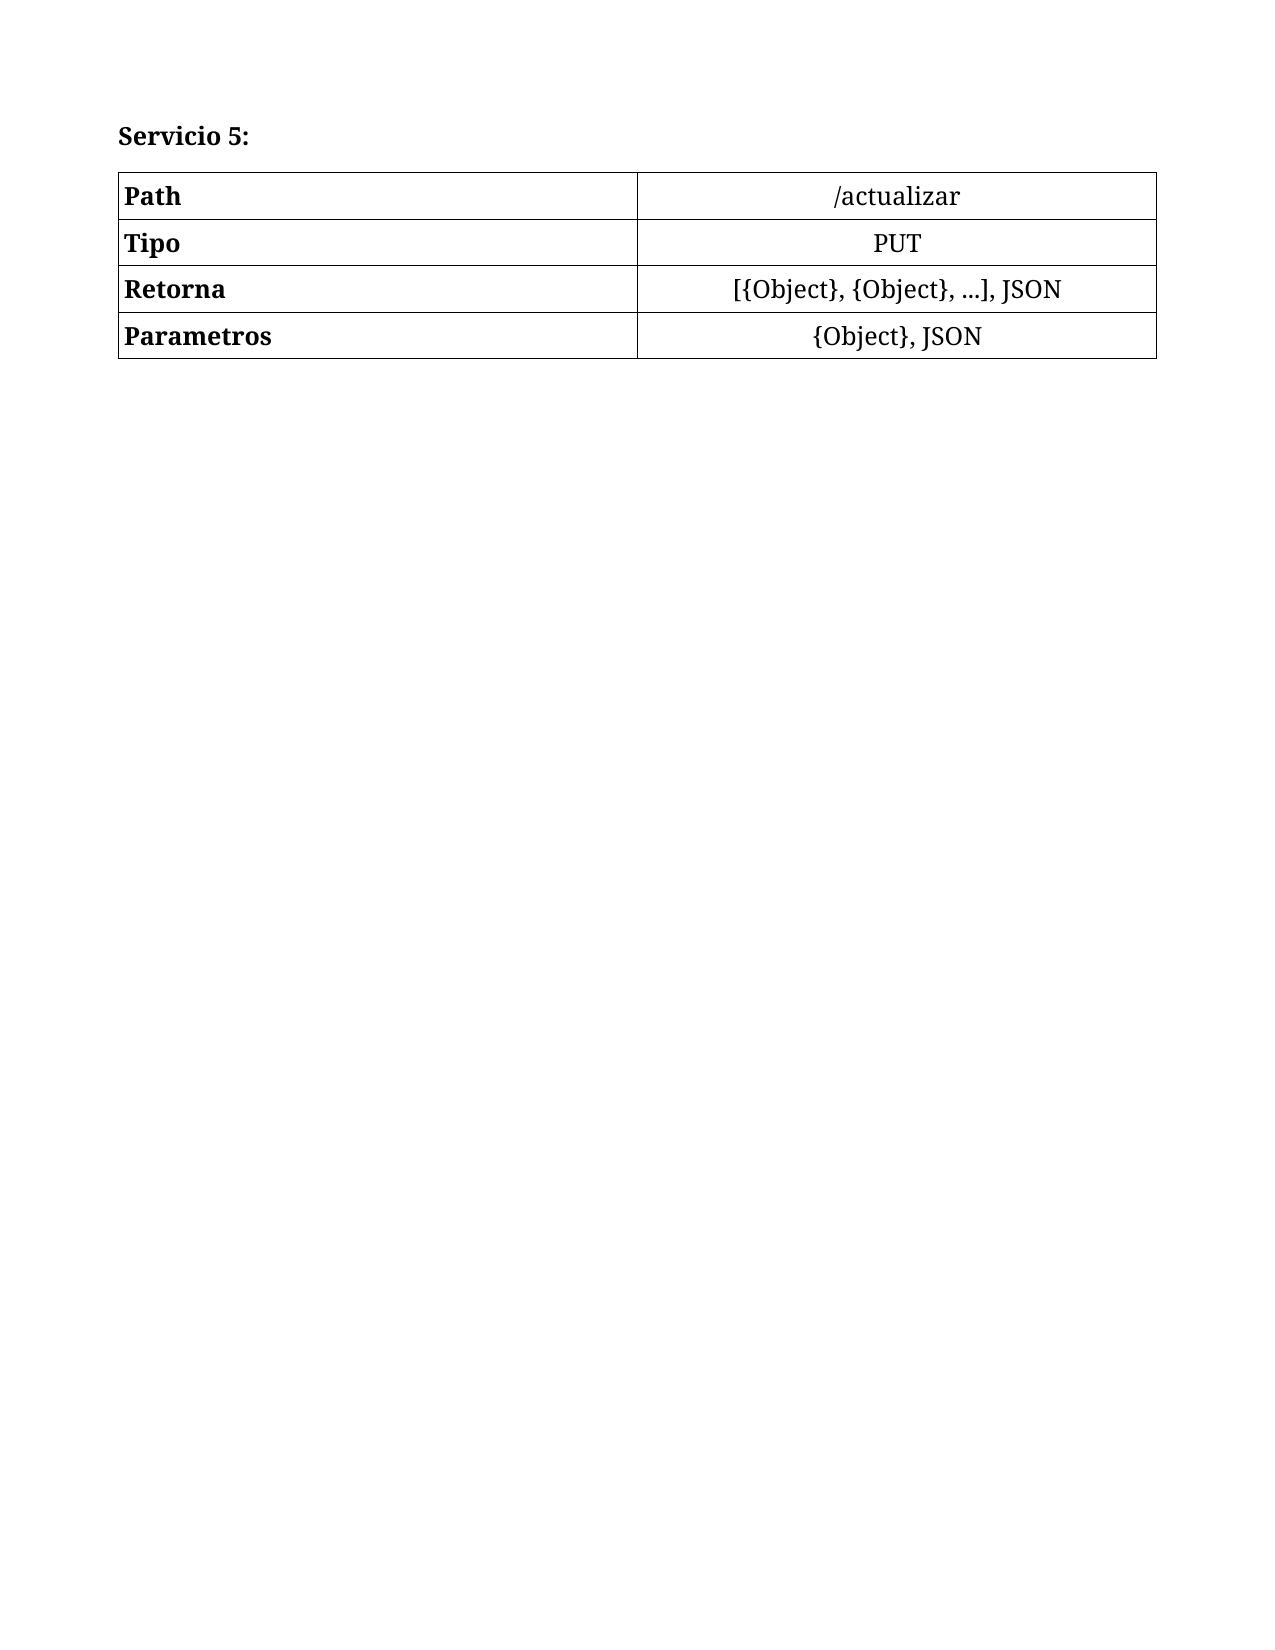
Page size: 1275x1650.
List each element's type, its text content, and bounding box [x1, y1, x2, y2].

table_cell PUT [638, 220, 1156, 265]
table_cell Tipo [119, 220, 637, 265]
table_header Path [119, 173, 637, 218]
table_cell Parametros [119, 313, 637, 358]
text Servicio 5: [118, 118, 1157, 152]
table_cell [{Object}, {Object}, ...], JSON [638, 266, 1156, 312]
table_cell {Object}, JSON [638, 313, 1156, 358]
table_header /actualizar [638, 173, 1156, 218]
table_cell Retorna [119, 266, 637, 312]
